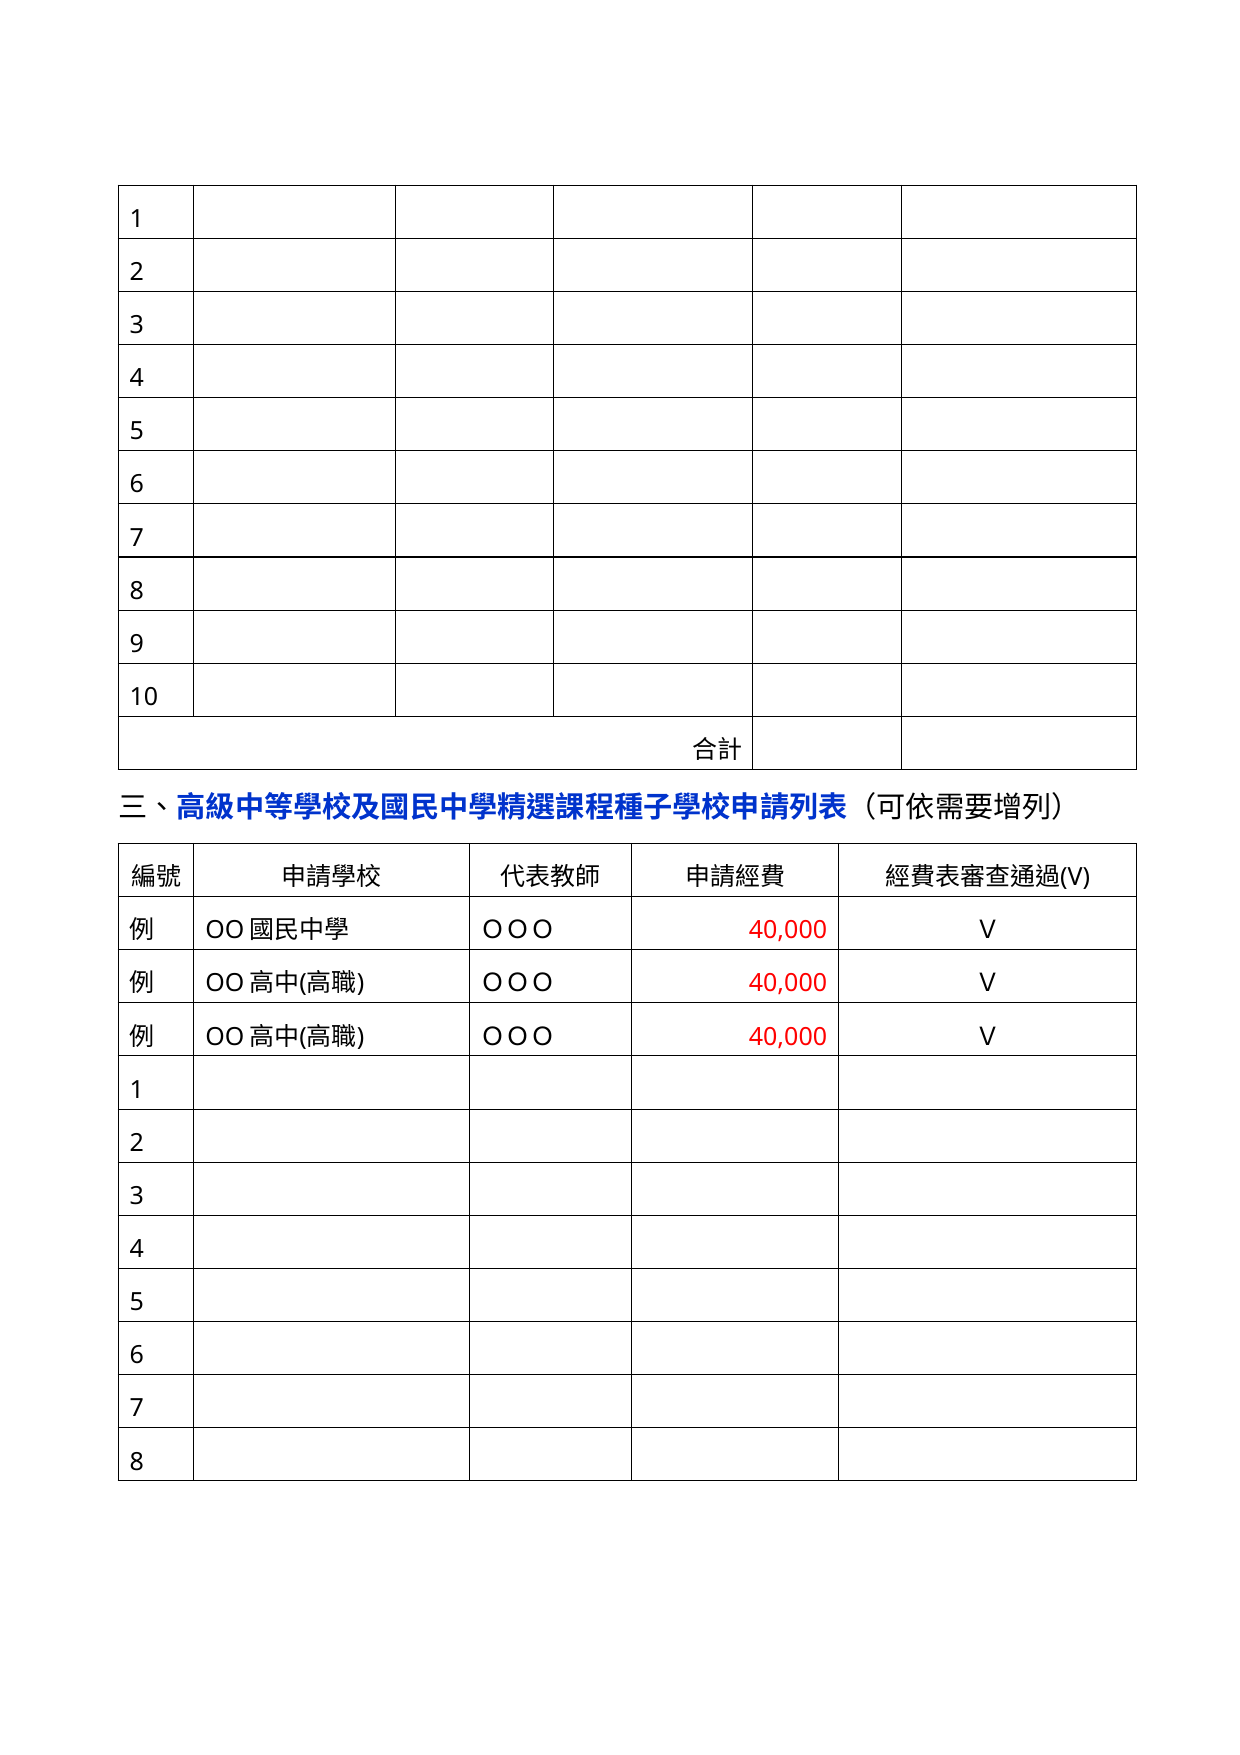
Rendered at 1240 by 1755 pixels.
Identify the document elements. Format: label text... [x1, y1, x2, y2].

table_cell [396, 558, 553, 609]
table_cell [396, 398, 553, 450]
table_cell [554, 345, 752, 397]
table_cell [753, 239, 901, 291]
table_cell OO國民中學 [194, 897, 469, 949]
table_cell ＯＯＯ [470, 950, 631, 1002]
table_cell [902, 717, 1136, 769]
table_cell 3 [119, 292, 193, 344]
table_cell [753, 292, 901, 344]
table_cell [753, 398, 901, 450]
table_cell [396, 186, 553, 238]
table_cell [194, 292, 395, 344]
table_cell [194, 345, 395, 397]
table_cell [194, 1216, 469, 1268]
table_cell OO高中(高職) [194, 950, 469, 1002]
table_cell 40,000 [632, 950, 838, 1002]
table_cell 40,000 [632, 1003, 838, 1055]
text 三、高級中等學校及國民中學精選課程種子學校申請列表（可依需要增列） [118, 789, 1121, 824]
table_cell 2 [119, 1110, 193, 1162]
table_cell [839, 1269, 1136, 1321]
table_cell 合計 [119, 717, 752, 769]
table_cell 1 [119, 186, 193, 238]
table_cell [194, 451, 395, 503]
table_cell [632, 1375, 838, 1427]
table_cell [839, 1216, 1136, 1268]
table_cell 10 [119, 664, 193, 716]
table_cell [194, 611, 395, 663]
table_cell [396, 345, 553, 397]
table_cell [470, 1216, 631, 1268]
table_cell [753, 451, 901, 503]
table_cell 例 [119, 950, 193, 1002]
table_header 申請經費 [632, 844, 838, 896]
table_cell 6 [119, 451, 193, 503]
table_header 申請學校 [194, 844, 469, 896]
table_cell 5 [119, 1269, 193, 1321]
table_cell [753, 664, 901, 716]
table_cell [194, 1110, 469, 1162]
table_cell [753, 717, 901, 769]
table_cell [470, 1056, 631, 1108]
table_cell [554, 398, 752, 450]
table_cell [194, 1269, 469, 1321]
table_cell [753, 345, 901, 397]
table_cell 9 [119, 611, 193, 663]
table_cell [194, 1056, 469, 1108]
table_cell [554, 611, 752, 663]
table_cell [396, 504, 553, 556]
table_cell 7 [119, 504, 193, 556]
table_cell [902, 504, 1136, 556]
table_cell [194, 664, 395, 716]
table_cell [194, 1428, 469, 1480]
table_cell [396, 611, 553, 663]
table_cell 5 [119, 398, 193, 450]
table_cell 例 [119, 897, 193, 949]
table_cell [396, 292, 553, 344]
table_cell 8 [119, 1428, 193, 1480]
table_cell [470, 1428, 631, 1480]
table_cell Ｖ [839, 1003, 1136, 1055]
table_cell 1 [119, 1056, 193, 1108]
table_cell [902, 398, 1136, 450]
table_cell [554, 664, 752, 716]
table_cell [396, 239, 553, 291]
table_cell [902, 239, 1136, 291]
table_cell [839, 1322, 1136, 1374]
table_cell [632, 1428, 838, 1480]
table_cell [902, 611, 1136, 663]
table_cell [194, 186, 395, 238]
table_cell [902, 345, 1136, 397]
table_cell [554, 239, 752, 291]
table_cell 7 [119, 1375, 193, 1427]
table_cell [632, 1216, 838, 1268]
table_header 經費表審查通過(V) [839, 844, 1136, 896]
table_cell [554, 504, 752, 556]
table_cell 2 [119, 239, 193, 291]
table_cell ＯＯＯ [470, 1003, 631, 1055]
table_cell [194, 1375, 469, 1427]
table_cell [632, 1110, 838, 1162]
table_cell Ｖ [839, 950, 1136, 1002]
table_cell [839, 1110, 1136, 1162]
table_cell [839, 1163, 1136, 1215]
table_cell [470, 1110, 631, 1162]
table_cell [554, 451, 752, 503]
table_cell [632, 1269, 838, 1321]
table_cell [902, 558, 1136, 609]
table_cell 3 [119, 1163, 193, 1215]
table_cell [194, 1163, 469, 1215]
table_cell [470, 1163, 631, 1215]
table_cell [753, 186, 901, 238]
table_cell [470, 1269, 631, 1321]
table_cell 例 [119, 1003, 193, 1055]
table_cell [194, 558, 395, 609]
table_cell [194, 239, 395, 291]
table_cell [554, 558, 752, 609]
table_header 編號 [119, 844, 193, 896]
table_cell [753, 558, 901, 609]
table_cell [902, 186, 1136, 238]
table_cell [632, 1056, 838, 1108]
table_cell OO高中(高職) [194, 1003, 469, 1055]
table_cell 40,000 [632, 897, 838, 949]
table_cell [753, 504, 901, 556]
table_cell 4 [119, 1216, 193, 1268]
table_cell [194, 398, 395, 450]
table_cell 4 [119, 345, 193, 397]
table_cell [839, 1428, 1136, 1480]
table_cell [554, 186, 752, 238]
table_header 代表教師 [470, 844, 631, 896]
table_cell [902, 292, 1136, 344]
table_cell [902, 451, 1136, 503]
table_cell [839, 1056, 1136, 1108]
table_cell [396, 664, 553, 716]
table_cell [839, 1375, 1136, 1427]
table_cell Ｖ [839, 897, 1136, 949]
table_cell ＯＯＯ [470, 897, 631, 949]
table_cell [753, 611, 901, 663]
table_cell [194, 1322, 469, 1374]
table_cell 6 [119, 1322, 193, 1374]
table_cell [396, 451, 553, 503]
table_cell [632, 1322, 838, 1374]
table_cell 8 [119, 558, 193, 609]
table_cell [470, 1322, 631, 1374]
table_cell [470, 1375, 631, 1427]
table_cell [194, 504, 395, 556]
table_cell [902, 664, 1136, 716]
table_cell [632, 1163, 838, 1215]
table_cell [554, 292, 752, 344]
